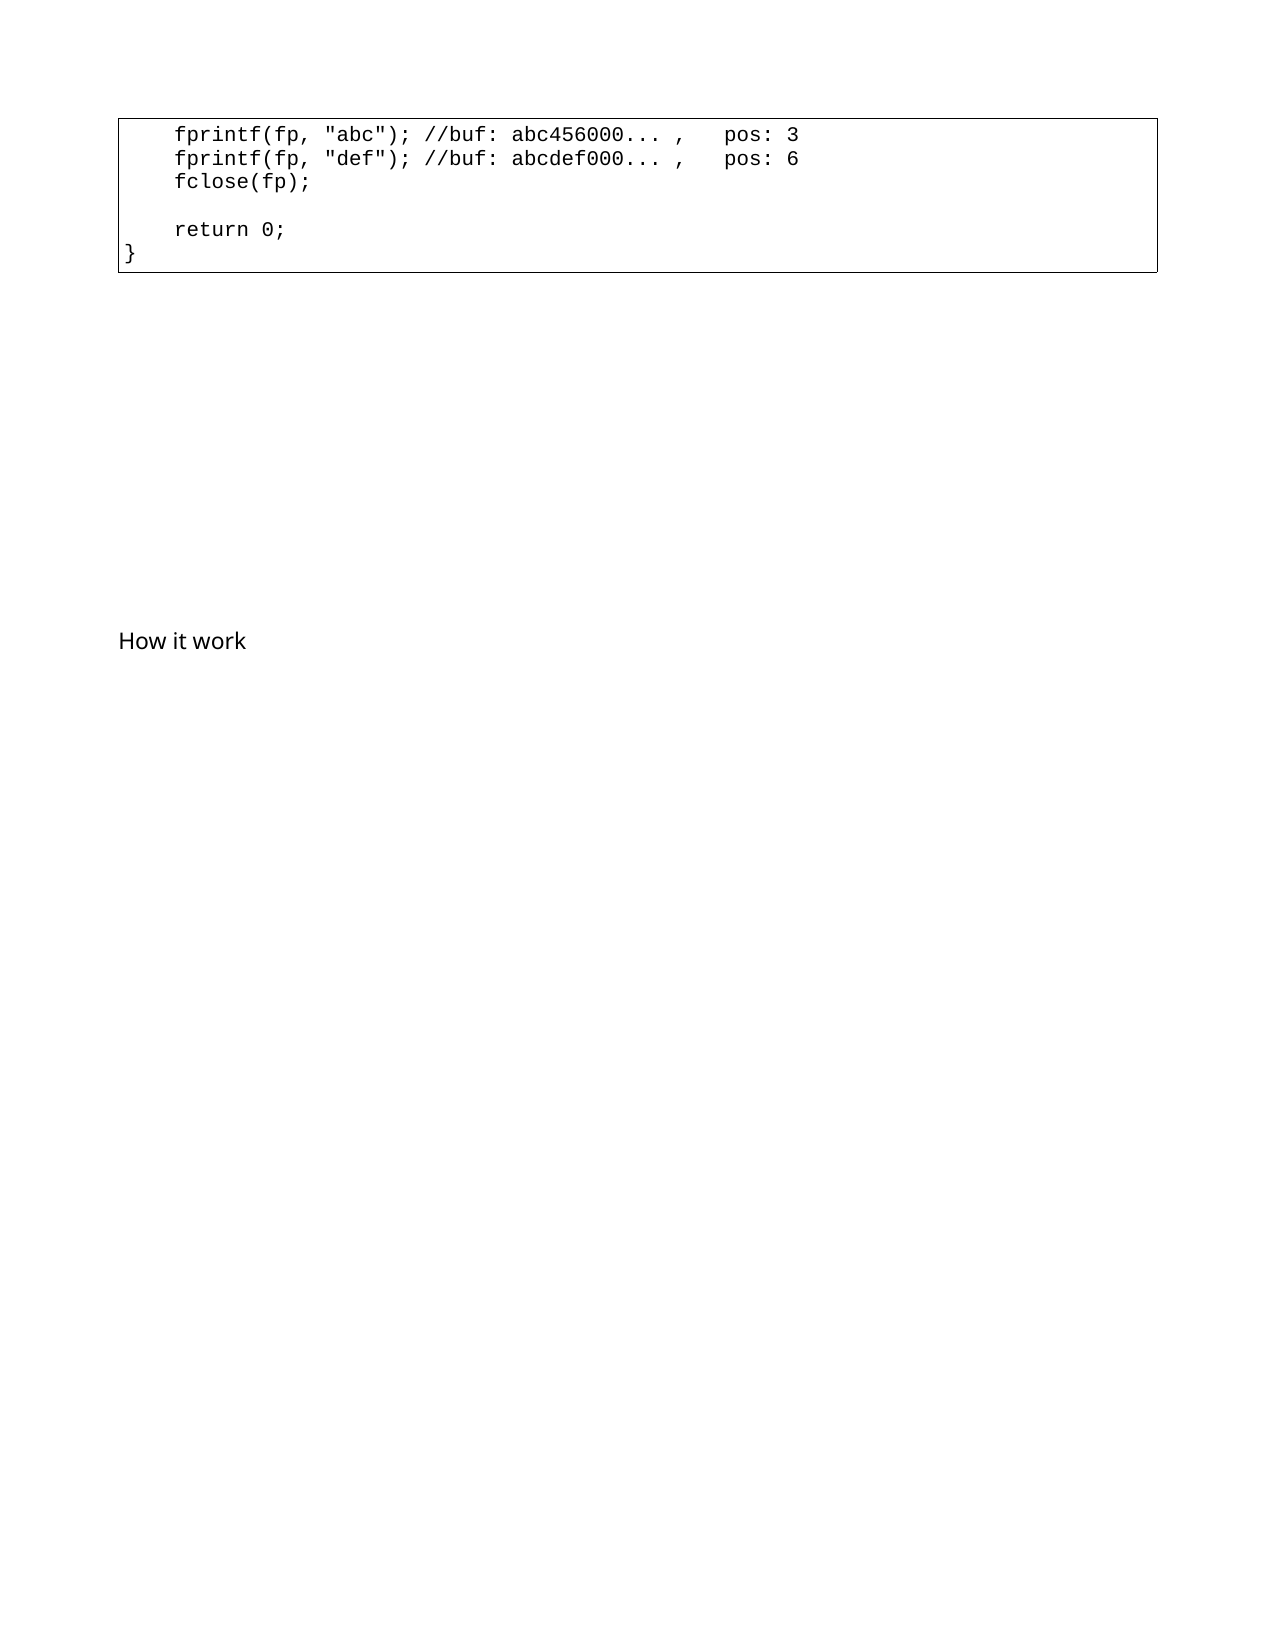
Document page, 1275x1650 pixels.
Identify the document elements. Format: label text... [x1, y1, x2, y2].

table_header fprintf(fp, "abc"); //buf: abc456000... , pos: 3 fprintf(fp, "def"); //buf: abcdef000... , pos: 6 fclose(fp); return 0; } [119, 119, 1157, 272]
text How it work [118, 625, 1157, 657]
